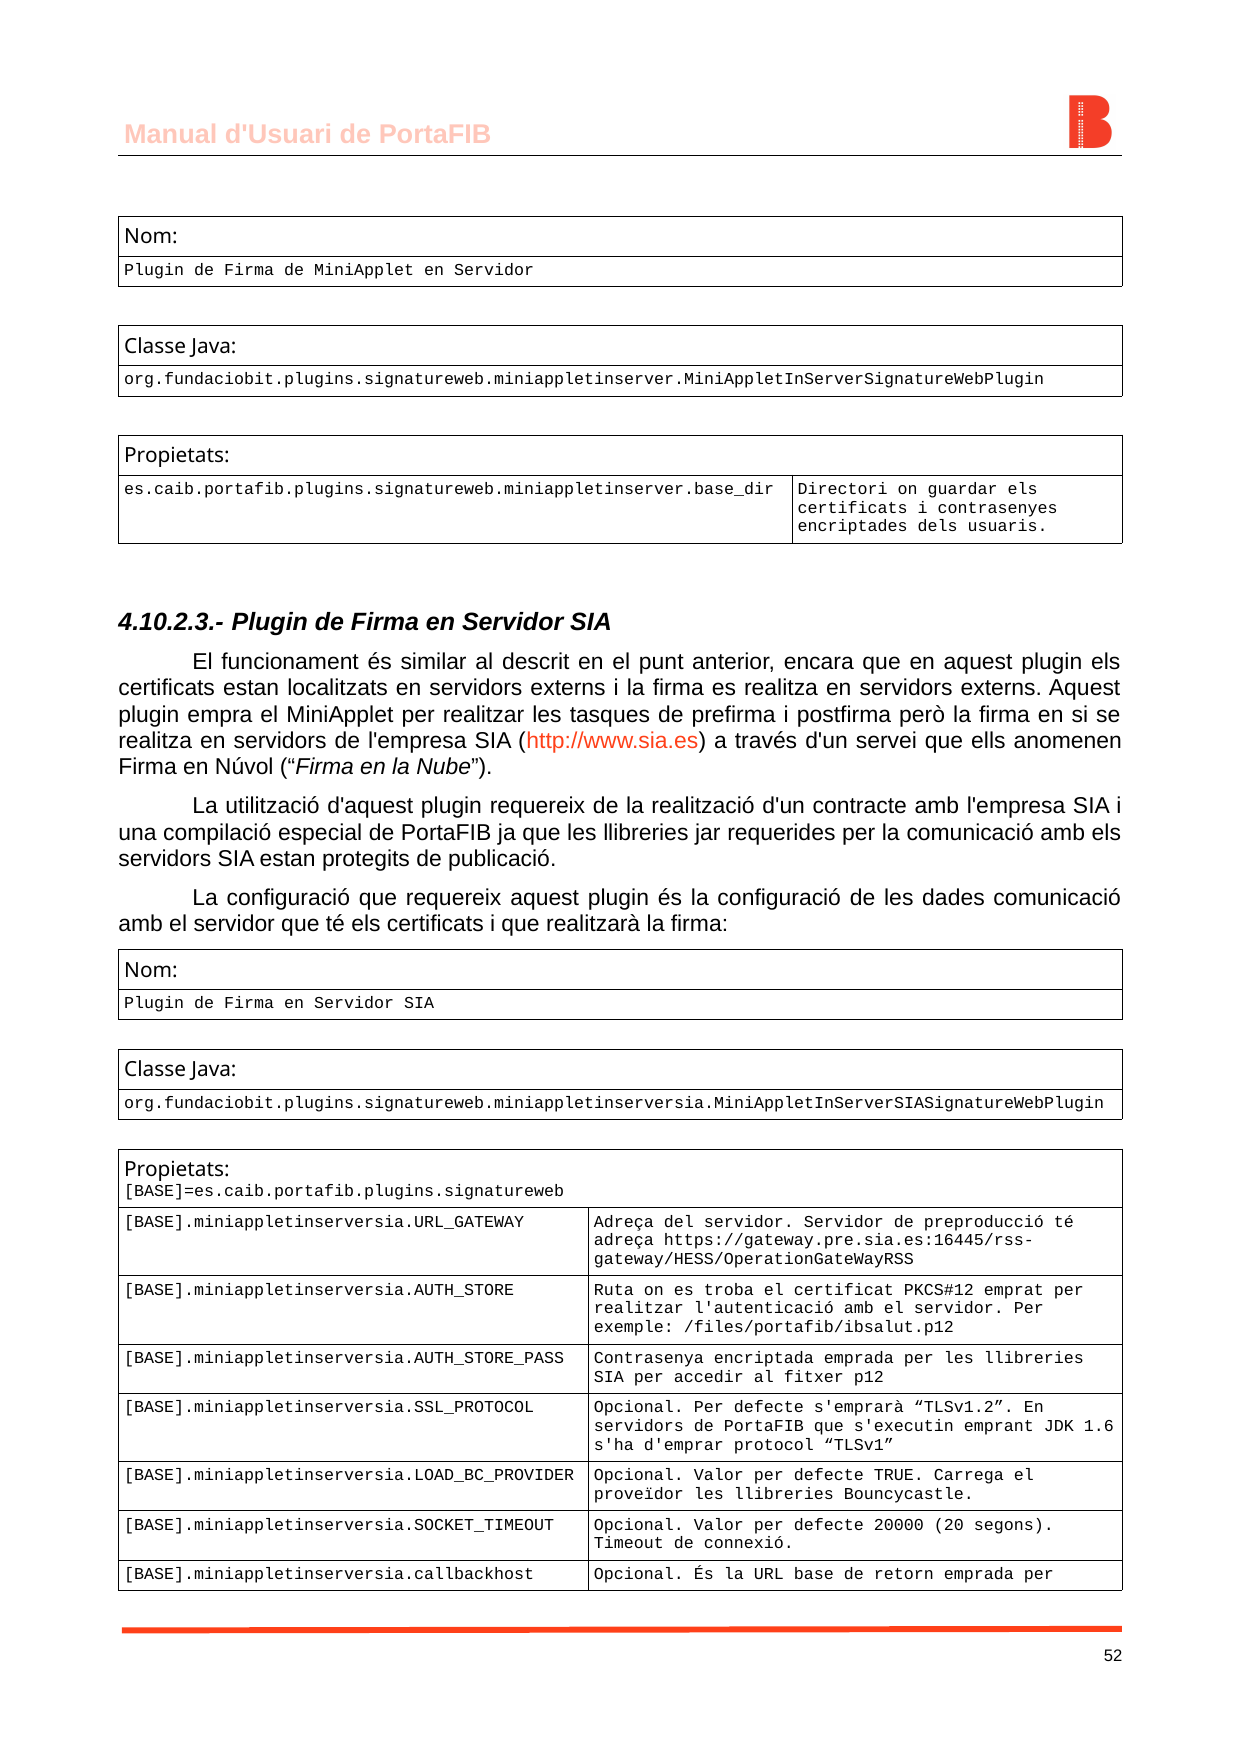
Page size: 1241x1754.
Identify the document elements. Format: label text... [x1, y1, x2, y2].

table_header Classe Java: [119, 1050, 1122, 1089]
table_cell [BASE].miniappletinserversia.SOCKET_TIMEOUT [119, 1511, 588, 1559]
text La configuració que requereix aquest plugin és la configuració de les dades comunicació amb el servidor que té els certificats i que realitzarà la firma: [118, 884, 1122, 936]
table_cell [BASE].miniappletinserversia.LOAD_BC_PROVIDER [119, 1462, 588, 1510]
table_header Nom: [119, 950, 1122, 989]
table_cell Contrasenya encriptada emprada per les llibreries SIA per accedir al fitxer p12 [589, 1345, 1122, 1393]
table_cell [BASE].miniappletinserversia.SSL_PROTOCOL [119, 1394, 588, 1461]
table_cell Opcional. Per defecte s'emprarà “TLSv1.2”. En servidors de PortaFIB que s'executin emprant JDK 1.6 s'ha d'emprar protocol “TLSv1” [589, 1394, 1122, 1461]
table_cell Directori on guardar els certificats i contrasenyes encriptades dels usuaris. [793, 476, 1122, 543]
table_header Classe Java: [119, 326, 1122, 365]
table_cell [BASE].miniappletinserversia.URL_GATEWAY [119, 1208, 588, 1275]
table_header Propietats: [119, 436, 1122, 474]
table_cell Adreça del servidor. Servidor de preproducció té adreça https://gateway.pre.sia.es:16445/rss-gateway/HESS/OperationGateWayRSS [589, 1208, 1122, 1275]
table_cell Opcional. Valor per defecte TRUE. Carrega el proveïdor les llibreries Bouncycastle. [589, 1462, 1122, 1510]
table_header Propietats: [BASE]=es.caib.portafib.plugins.signatureweb [119, 1150, 1122, 1207]
table_cell [BASE].miniappletinserversia.callbackhost [119, 1561, 588, 1590]
text La utilització d'aquest plugin requereix de la realització d'un contracte amb l'empresa SIA i una compilació especial de PortaFIB ja que les llibreries jar requerides per la comunicació amb els servidors SIA estan protegits de publicació. [118, 792, 1122, 871]
table_cell es.caib.portafib.plugins.signatureweb.miniappletinserver.base_dir [119, 476, 792, 543]
table_header Nom: [119, 217, 1122, 256]
table_cell Plugin de Firma de MiniApplet en Servidor [119, 257, 1122, 286]
table_cell Opcional. Valor per defecte 20000 (20 segons). Timeout de connexió. [589, 1511, 1122, 1559]
table_cell [BASE].miniappletinserversia.AUTH_STORE [119, 1276, 588, 1343]
table_cell org.fundaciobit.plugins.signatureweb.miniappletinserver.MiniAppletInServerSignatureWebPlugin [119, 366, 1122, 396]
subtitle Plugin de Firma en Servidor SIA [118, 607, 1122, 635]
table_cell Ruta on es troba el certificat PKCS#12 emprat per realitzar l'autenticació amb el servidor. Per exemple: /files/portafib/ibsalut.p12 [589, 1276, 1122, 1343]
text El funcionament és similar al descrit en el punt anterior, encara que en aquest plugin els certificats estan localitzats en servidors externs i la firma es realitza en servidors externs. Aquest plugin empra el MiniApplet per realitzar les tasques de prefirma i postfirma però la firma en si se realitza en servidors de l'empresa SIA (http://www.sia.es) a través d'un servei que ells anomenen Firma en Núvol (“Firma en la Nube”). [118, 648, 1122, 779]
picture [1063, 94, 1117, 150]
table_cell [BASE].miniappletinserversia.AUTH_STORE_PASS [119, 1345, 588, 1393]
table_cell Opcional. És la URL base de retorn emprada per [589, 1561, 1122, 1590]
table_cell Plugin de Firma en Servidor SIA [119, 990, 1122, 1019]
table_cell org.fundaciobit.plugins.signatureweb.miniappletinserversia.MiniAppletInServerSIASignatureWebPlugin [119, 1090, 1122, 1119]
